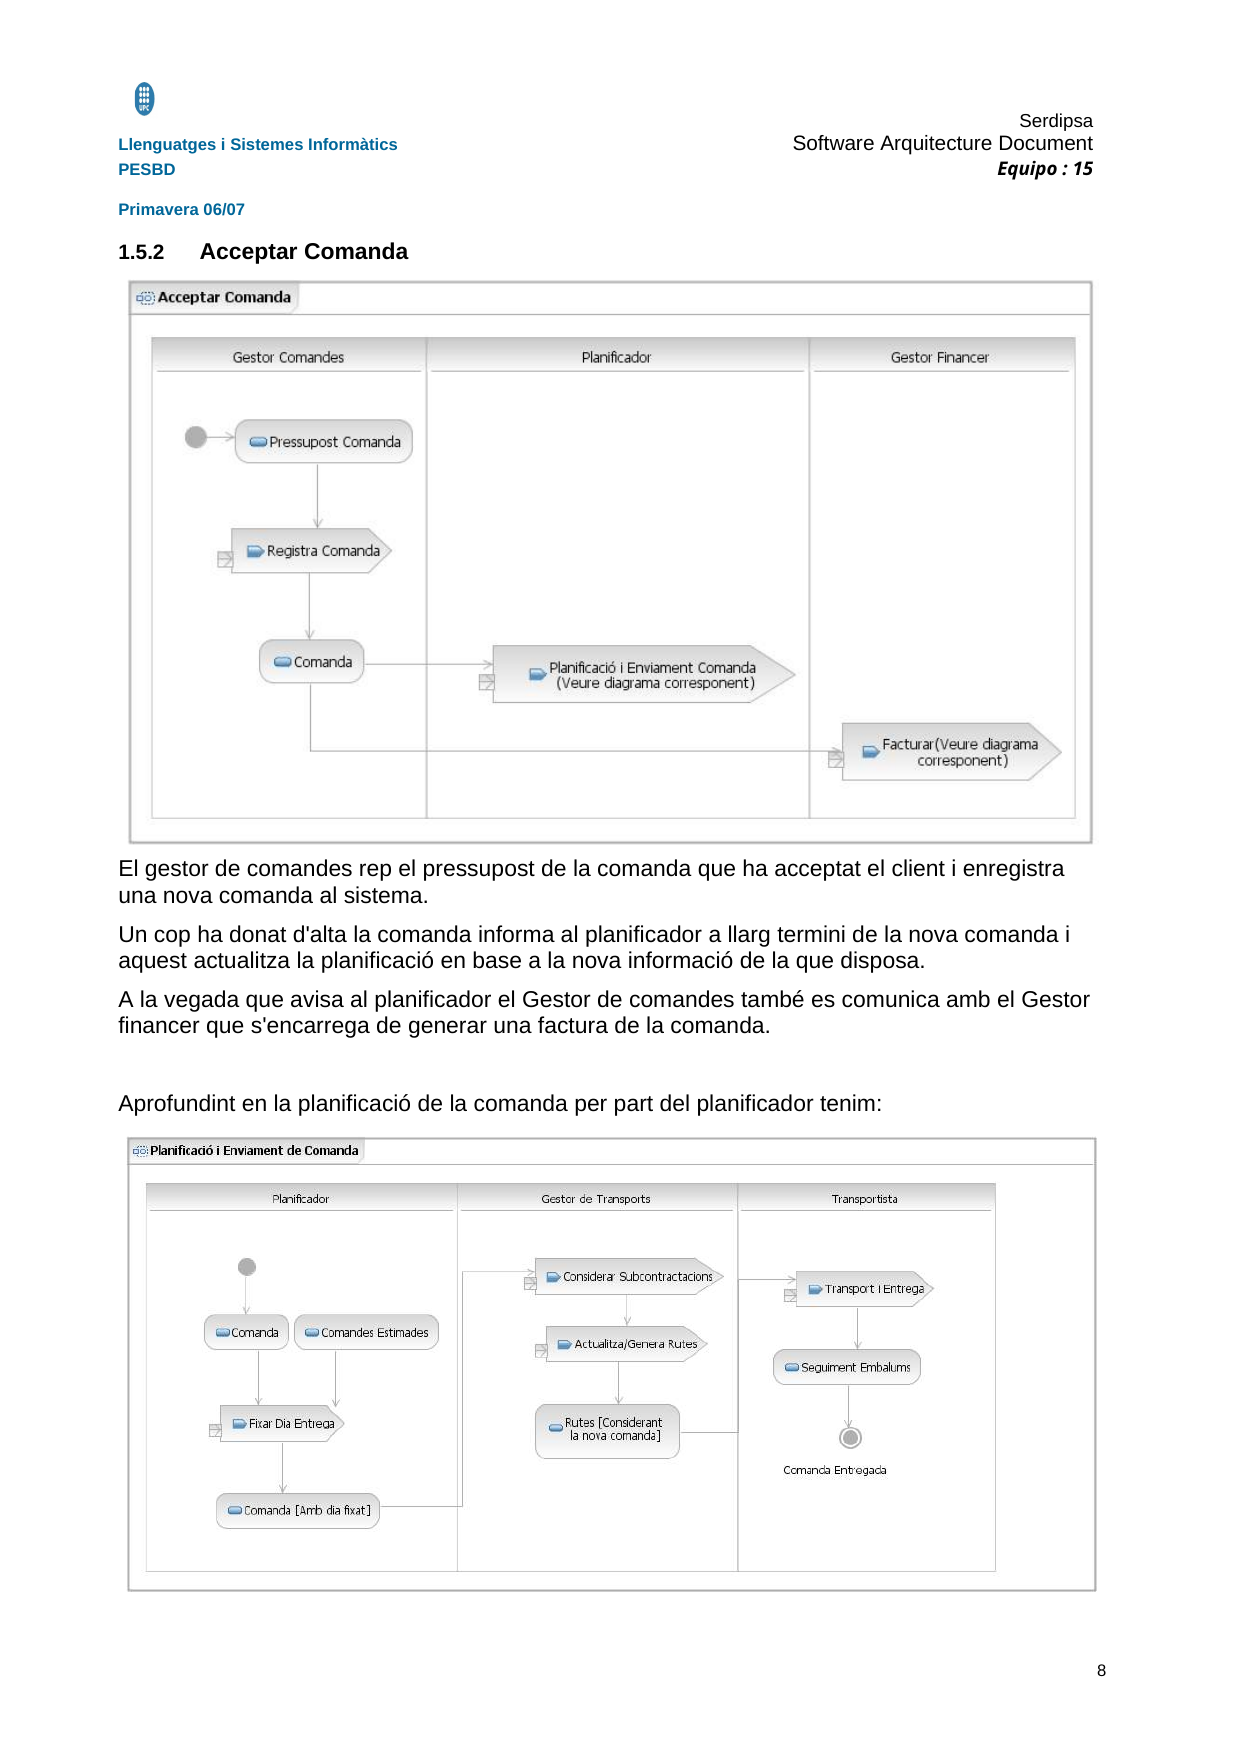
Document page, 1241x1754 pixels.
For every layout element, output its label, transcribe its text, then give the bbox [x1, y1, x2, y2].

text A la vegada que avisa al planificador el Gestor de comandes també es comunica amb el Gestor financer que s'encarrega de generar una factura de la comanda. [118, 986, 1106, 1038]
text Aprofundint en la planificació de la comanda per part del planificador tenim: [118, 1090, 1106, 1116]
text Un cop ha donat d'alta la comanda informa al planificador a llarg termini de la nova comanda i aquest actualitza la planificació en base a la nova informació de la que disposa. [118, 921, 1106, 973]
picture [118, 1128, 1107, 1601]
subtitle Acceptar Comanda [118, 238, 1106, 264]
text El gestor de comandes rep el pressupost de la comanda que ha acceptat el client i enregistra una nova comanda al sistema. [118, 856, 1106, 908]
picture [118, 270, 1107, 856]
